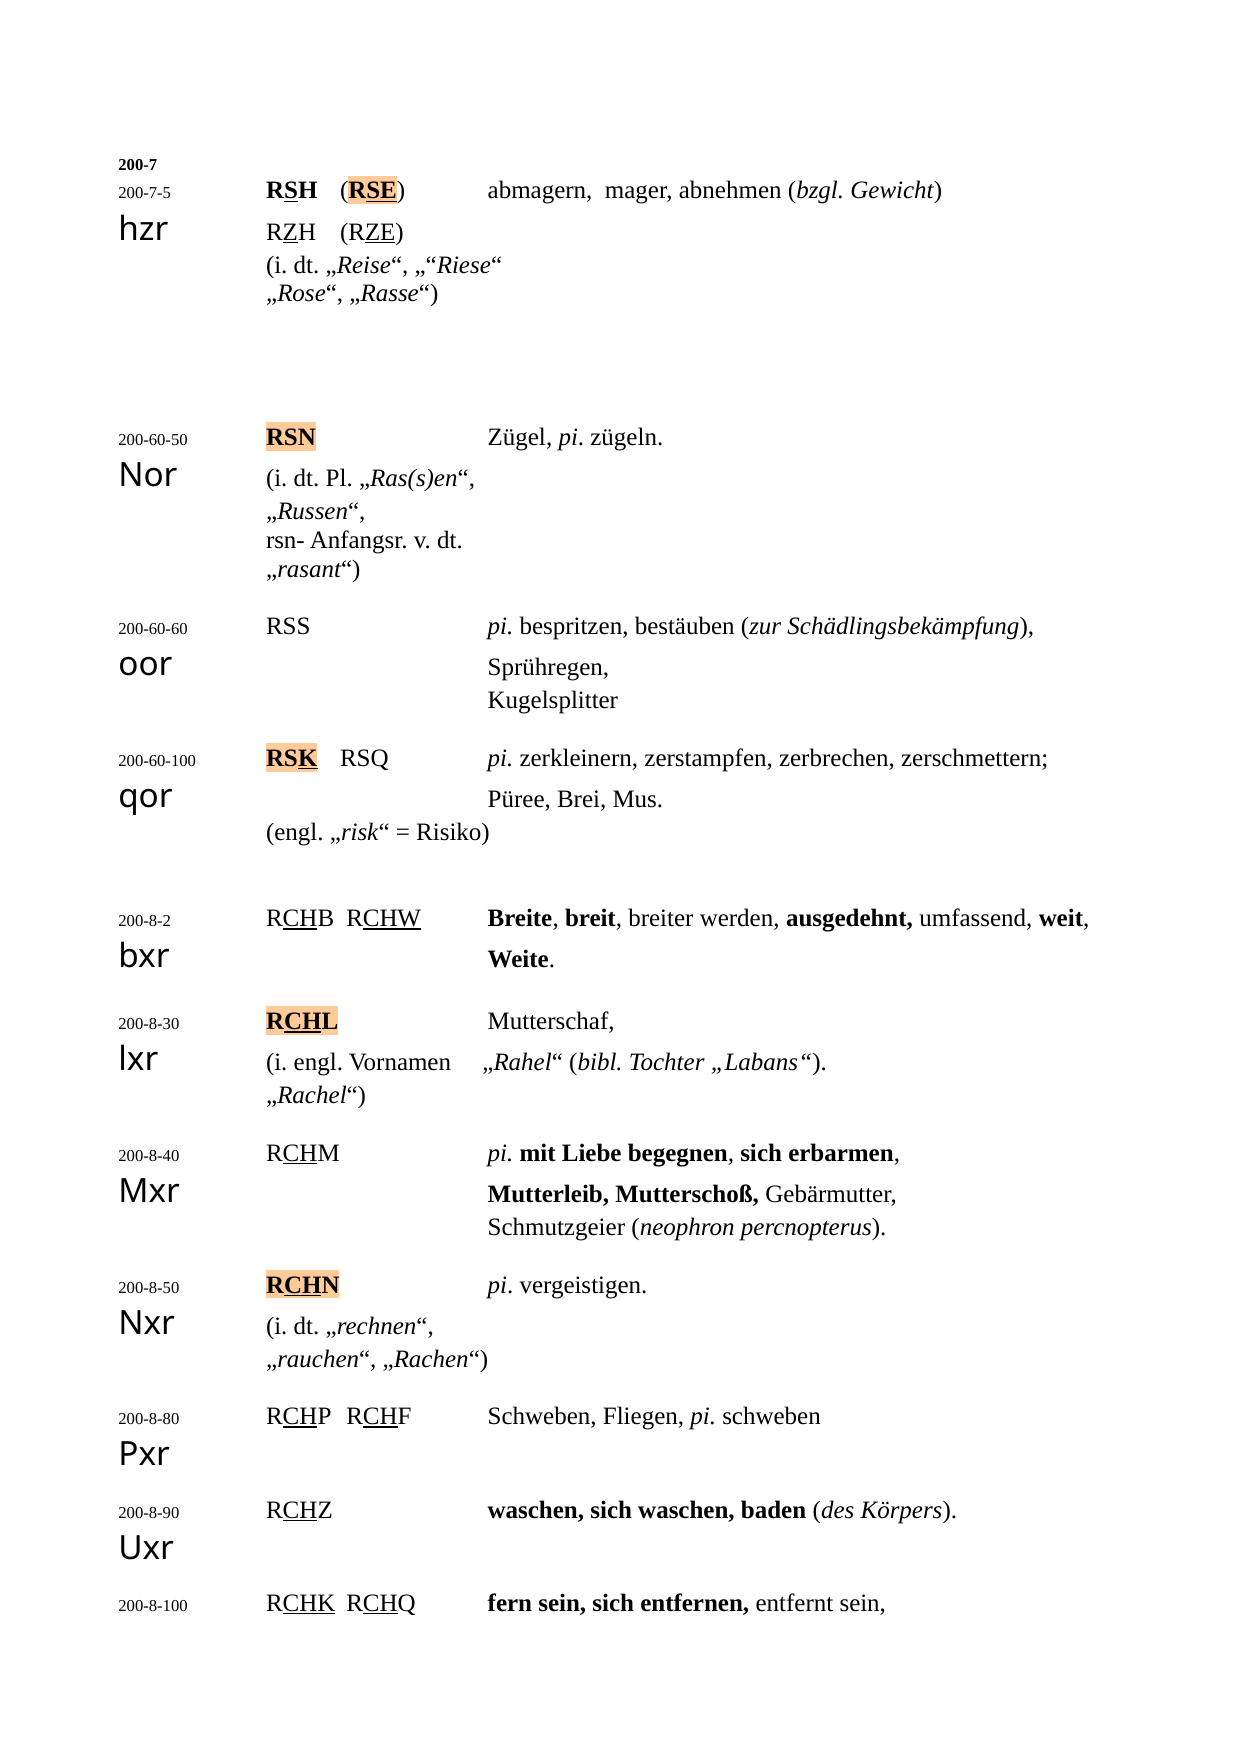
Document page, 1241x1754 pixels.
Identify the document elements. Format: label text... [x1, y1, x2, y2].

text „Rose“, „Rasse“) [118, 278, 1122, 307]
text 200-7-5 RSH (RSE) abmagern, mager, abnehmen (bzgl. Gewicht) [118, 176, 1122, 204]
text „rasant“) [118, 554, 1122, 583]
text qor Püree, Brei, Mus. [118, 772, 1122, 817]
text Uxr [118, 1523, 1122, 1569]
text (i. dt. „Reise“, „“Riese“ [118, 250, 1122, 278]
text 200-60-50 RSN Zügel, pi. zügeln. [118, 422, 1122, 451]
text 200-7 [118, 147, 1122, 176]
text hzr RZH (RZE) [118, 204, 1122, 250]
text „Rachel“) [118, 1081, 1122, 1109]
text Mxr Mutterleib, Mutterschoß, Gebärmutter, Schmutzgeier (neophron percnopterus). [118, 1167, 1122, 1241]
text rsn- Anfangsr. v. dt. [118, 525, 1122, 554]
text 200-8-90 RCHZ waschen, sich waschen, baden (des Körpers). [118, 1495, 1122, 1523]
text oor Sprühregen, [118, 640, 1122, 686]
text lxr (i. engl. Vornamen „Rahel“ (bibl. Tochter „Labans“). [118, 1035, 1122, 1081]
text (engl. „risk“ = Risiko) [118, 817, 1122, 846]
text 200-8-30 RCHL Mutterschaf, [118, 1006, 1122, 1035]
text Pxr [118, 1430, 1122, 1476]
text Kugelsplitter [118, 686, 1122, 714]
text 200-60-60 RSS pi. bespritzen, bestäuben (zur Schädlingsbekämpfung), [118, 611, 1122, 640]
text „rauchen“, „Rachen“) [118, 1344, 1122, 1373]
text 200-60-100 RSK RSQ pi. zerkleinern, zerstampfen, zerbrechen, zerschmettern; [118, 743, 1122, 772]
text 200-8-2 RCHB RCHW Breite, breit, breiter werden, ausgedehnt, umfassend, weit, bxr Weite. [118, 903, 1122, 978]
text Nor (i. dt. Pl. „Ras(s)en“, [118, 451, 1122, 496]
text 200-8-50 RCHN pi. vergeistigen. [118, 1270, 1122, 1298]
text 200-8-40 RCHM pi. mit Liebe begegnen, sich erbarmen, [118, 1138, 1122, 1167]
text „Russen“, [118, 496, 1122, 525]
text 200-8-100 RCHK RCHQ fern sein, sich entfernen, entfernt sein, [118, 1588, 1122, 1617]
text Nxr (i. dt. „rechnen“, [118, 1298, 1122, 1344]
text 200-8-80 RCHP RCHF Schweben, Fliegen, pi. schweben [118, 1401, 1122, 1430]
